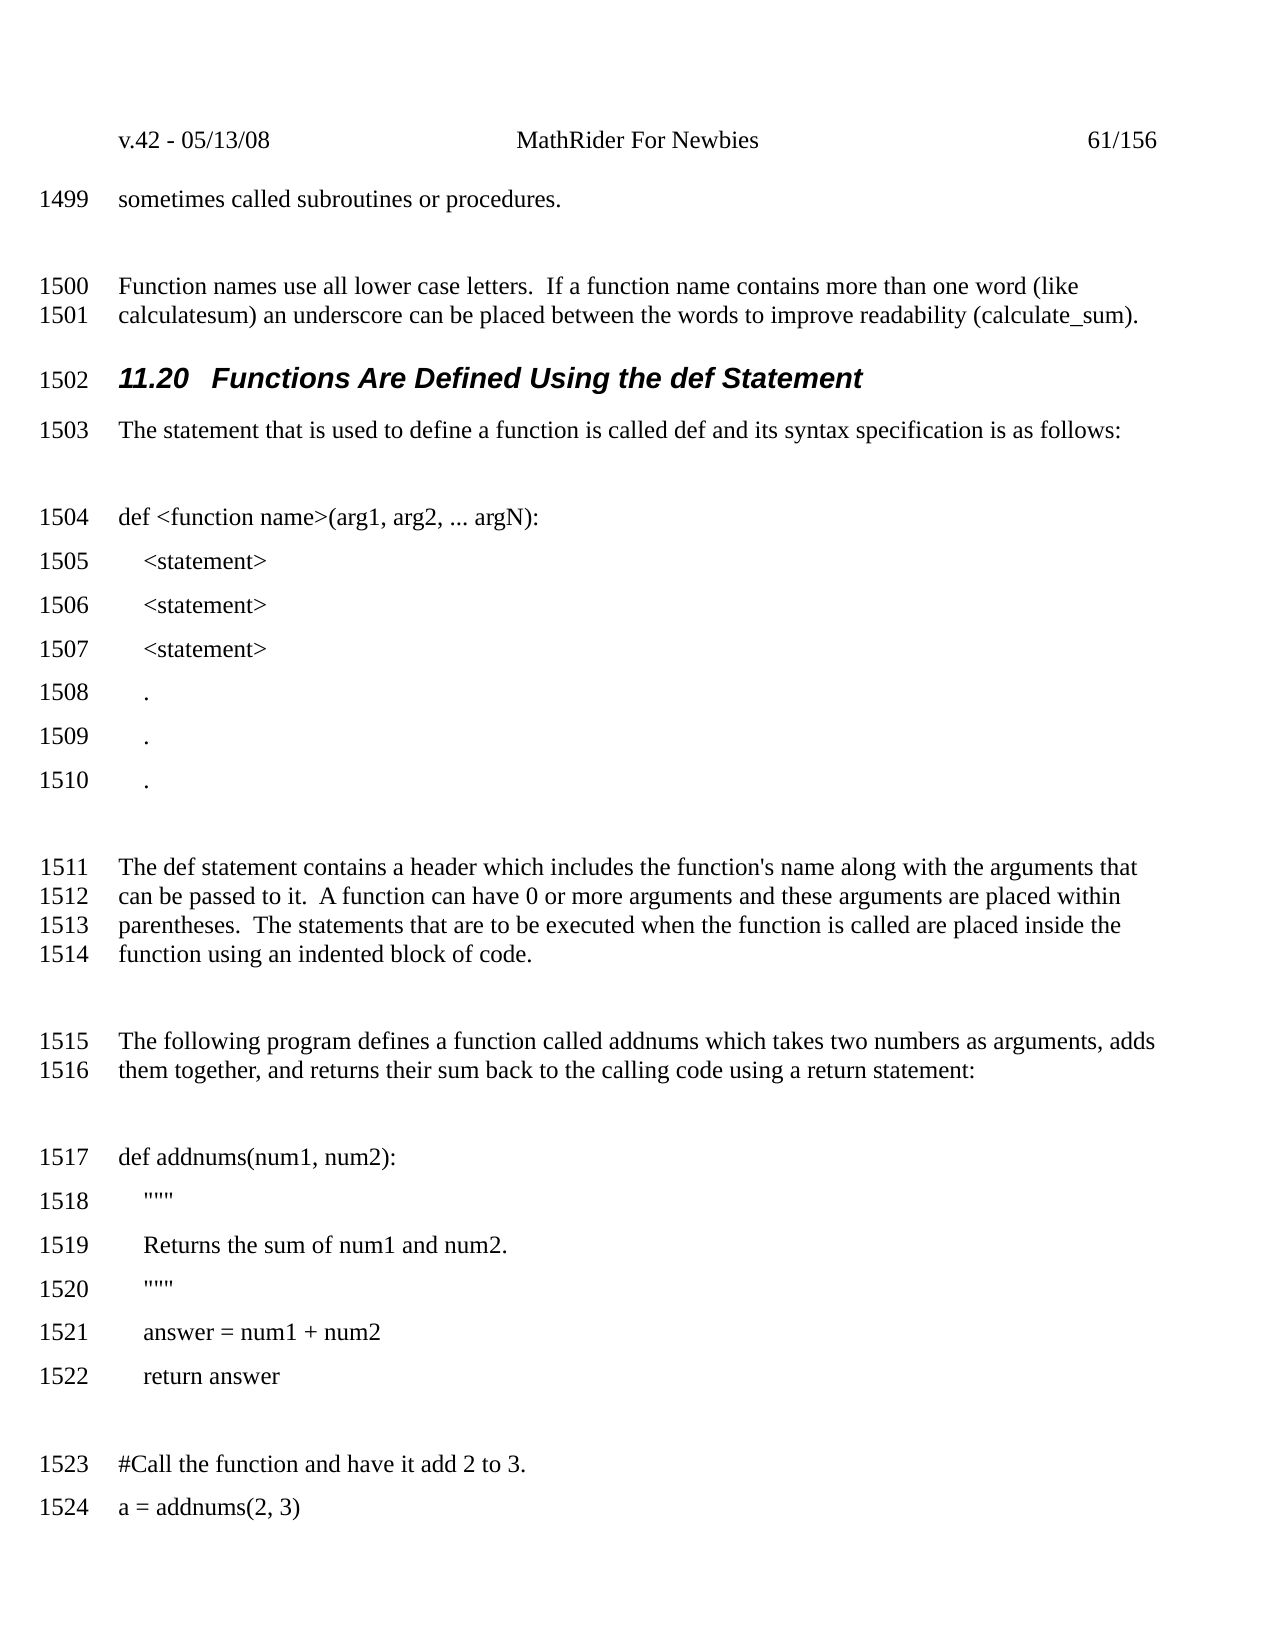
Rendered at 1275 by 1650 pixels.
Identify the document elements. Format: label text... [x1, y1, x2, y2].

text """ [118, 1274, 1157, 1302]
text . [118, 677, 1157, 706]
text def <function name>(arg1, arg2, ... argN): [118, 502, 1157, 531]
text Function names use all lower case letters. If a function name contains more than one word (like calculatesum) an underscore can be placed between the words to improve readability (calculate_sum). [118, 271, 1157, 329]
text The following program defines a function called addnums which takes two numbers as arguments, adds them together, and returns their sum back to the calling code using a return statement: [118, 1026, 1157, 1084]
text <statement> [118, 546, 1157, 575]
text Returns the sum of num1 and num2. [118, 1230, 1157, 1259]
text """ [118, 1186, 1157, 1215]
text . [118, 765, 1157, 794]
text <statement> [118, 590, 1157, 619]
subtitle Functions Are Defined Using the def Statement [118, 361, 1157, 395]
text The statement that is used to define a function is called def and its syntax specification is as follows: [118, 415, 1157, 444]
text sometimes called subroutines or procedures. [118, 184, 1157, 213]
text The def statement contains a header which includes the function's name along with the arguments that can be passed to it. A function can have 0 or more arguments and these arguments are placed within parentheses. The statements that are to be executed when the function is called are placed inside the function using an indented block of code. [118, 852, 1157, 967]
text def addnums(num1, num2): [118, 1142, 1157, 1171]
text #Call the function and have it add 2 to 3. [118, 1449, 1157, 1477]
text answer = num1 + num2 [118, 1317, 1157, 1346]
text . [118, 721, 1157, 750]
text <statement> [118, 634, 1157, 662]
text return answer [118, 1361, 1157, 1390]
text a = addnums(2, 3) [118, 1492, 1157, 1521]
